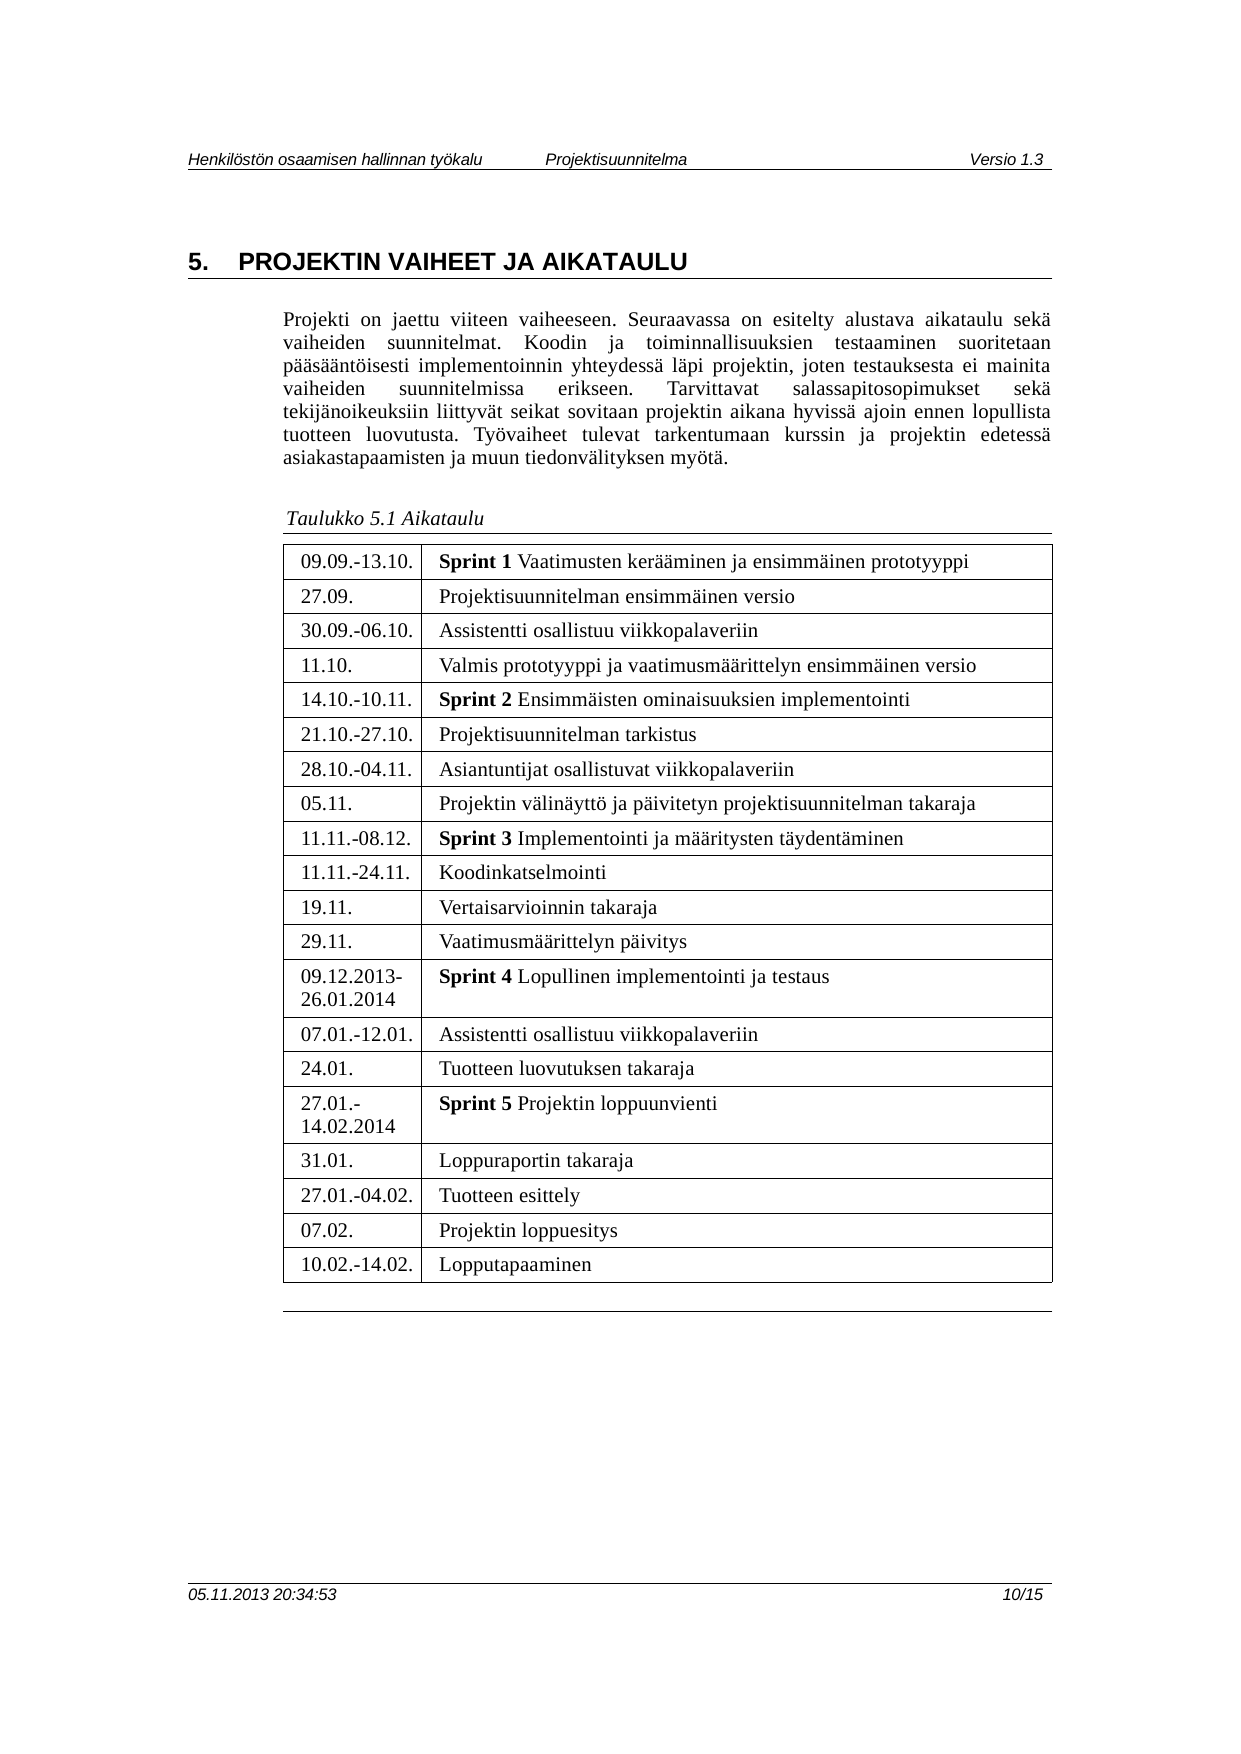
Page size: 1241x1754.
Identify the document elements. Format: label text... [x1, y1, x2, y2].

table_cell 31.01. [284, 1144, 421, 1178]
table_cell Sprint 4 Lopullinen implementointi ja testaus [422, 960, 1052, 1017]
table_cell 07.02. [284, 1214, 421, 1247]
table_cell Tuotteen esittely [422, 1179, 1052, 1213]
table_cell Sprint 3 Implementointi ja määritysten täydentäminen [422, 822, 1052, 855]
table_cell 27.01.-14.02.2014 [284, 1087, 421, 1143]
table_cell 28.10.-04.11. [284, 752, 421, 786]
table_cell Loppuraportin takaraja [422, 1144, 1052, 1178]
table_cell 11.11.-24.11. [284, 856, 421, 890]
table_cell Sprint 2 Ensimmäisten ominaisuuksien implementointi [422, 683, 1052, 717]
table_cell Sprint 5 Projektin loppuunvienti [422, 1087, 1052, 1143]
table_cell Projektin loppuesitys [422, 1214, 1052, 1247]
table_cell 29.11. [284, 925, 421, 959]
text Projekti on jaettu viiteen vaiheeseen. Seuraavassa on esitelty alustava aikataulu sekä vaiheiden suunnitelmat. Koodin ja toiminnallisuuksien testaaminen suoritetaan pääsääntöisesti implementoinnin yhteydessä läpi projektin, joten testauksesta ei mainita vaiheiden suunnitelmissa erikseen. Tarvittavat salassapitosopimukset sekä tekijänoikeuksiin liittyvät seikat sovitaan projektin aikana hyvissä ajoin ennen lopullista tuotteen luovutusta. Työvaiheet tulevat tarkentumaan kurssin ja projektin edetessä asiakastapaamisten ja muun tiedonvälityksen myötä. [283, 308, 1052, 469]
table_cell 09.12.2013-26.01.2014 [284, 960, 421, 1017]
table_cell Tuotteen luovutuksen takaraja [422, 1052, 1052, 1086]
table_cell Koodinkatselmointi [422, 856, 1052, 890]
table_cell 05.11. [284, 787, 421, 821]
table_cell 07.01.-12.01. [284, 1018, 421, 1051]
table_cell Assistentti osallistuu viikkopalaveriin [422, 614, 1052, 648]
table_cell 21.10.-27.10. [284, 718, 421, 751]
table_cell Vaatimusmäärittelyn päivitys [422, 925, 1052, 959]
table_cell Asiantuntijat osallistuvat viikkopalaveriin [422, 752, 1052, 786]
text Taulukko 5.1 Aikataulu [283, 504, 1052, 533]
table_cell Lopputapaaminen [422, 1248, 1052, 1282]
table_header Sprint 1 Vaatimusten kerääminen ja ensimmäinen prototyyppi [422, 545, 1052, 579]
table_cell 27.09. [284, 580, 421, 613]
table_cell Assistentti osallistuu viikkopalaveriin [422, 1018, 1052, 1051]
table_cell 11.10. [284, 649, 421, 682]
subtitle Projektin vaiheet ja aikataulu [188, 248, 1052, 278]
table_cell 11.11.-08.12. [284, 822, 421, 855]
table_cell Projektisuunnitelman tarkistus [422, 718, 1052, 751]
table_cell Vertaisarvioinnin takaraja [422, 891, 1052, 924]
table_cell 24.01. [284, 1052, 421, 1086]
table_cell Projektin välinäyttö ja päivitetyn projektisuunnitelman takaraja [422, 787, 1052, 821]
table_cell 30.09.-06.10. [284, 614, 421, 648]
table_cell Valmis prototyyppi ja vaatimusmäärittelyn ensimmäinen versio [422, 649, 1052, 682]
table_cell 27.01.-04.02. [284, 1179, 421, 1213]
table_cell 19.11. [284, 891, 421, 924]
table_cell 14.10.-10.11. [284, 683, 421, 717]
table_cell Projektisuunnitelman ensimmäinen versio [422, 580, 1052, 613]
table_cell 10.02.-14.02. [284, 1248, 421, 1282]
table_header 09.09.-13.10. [284, 545, 421, 579]
